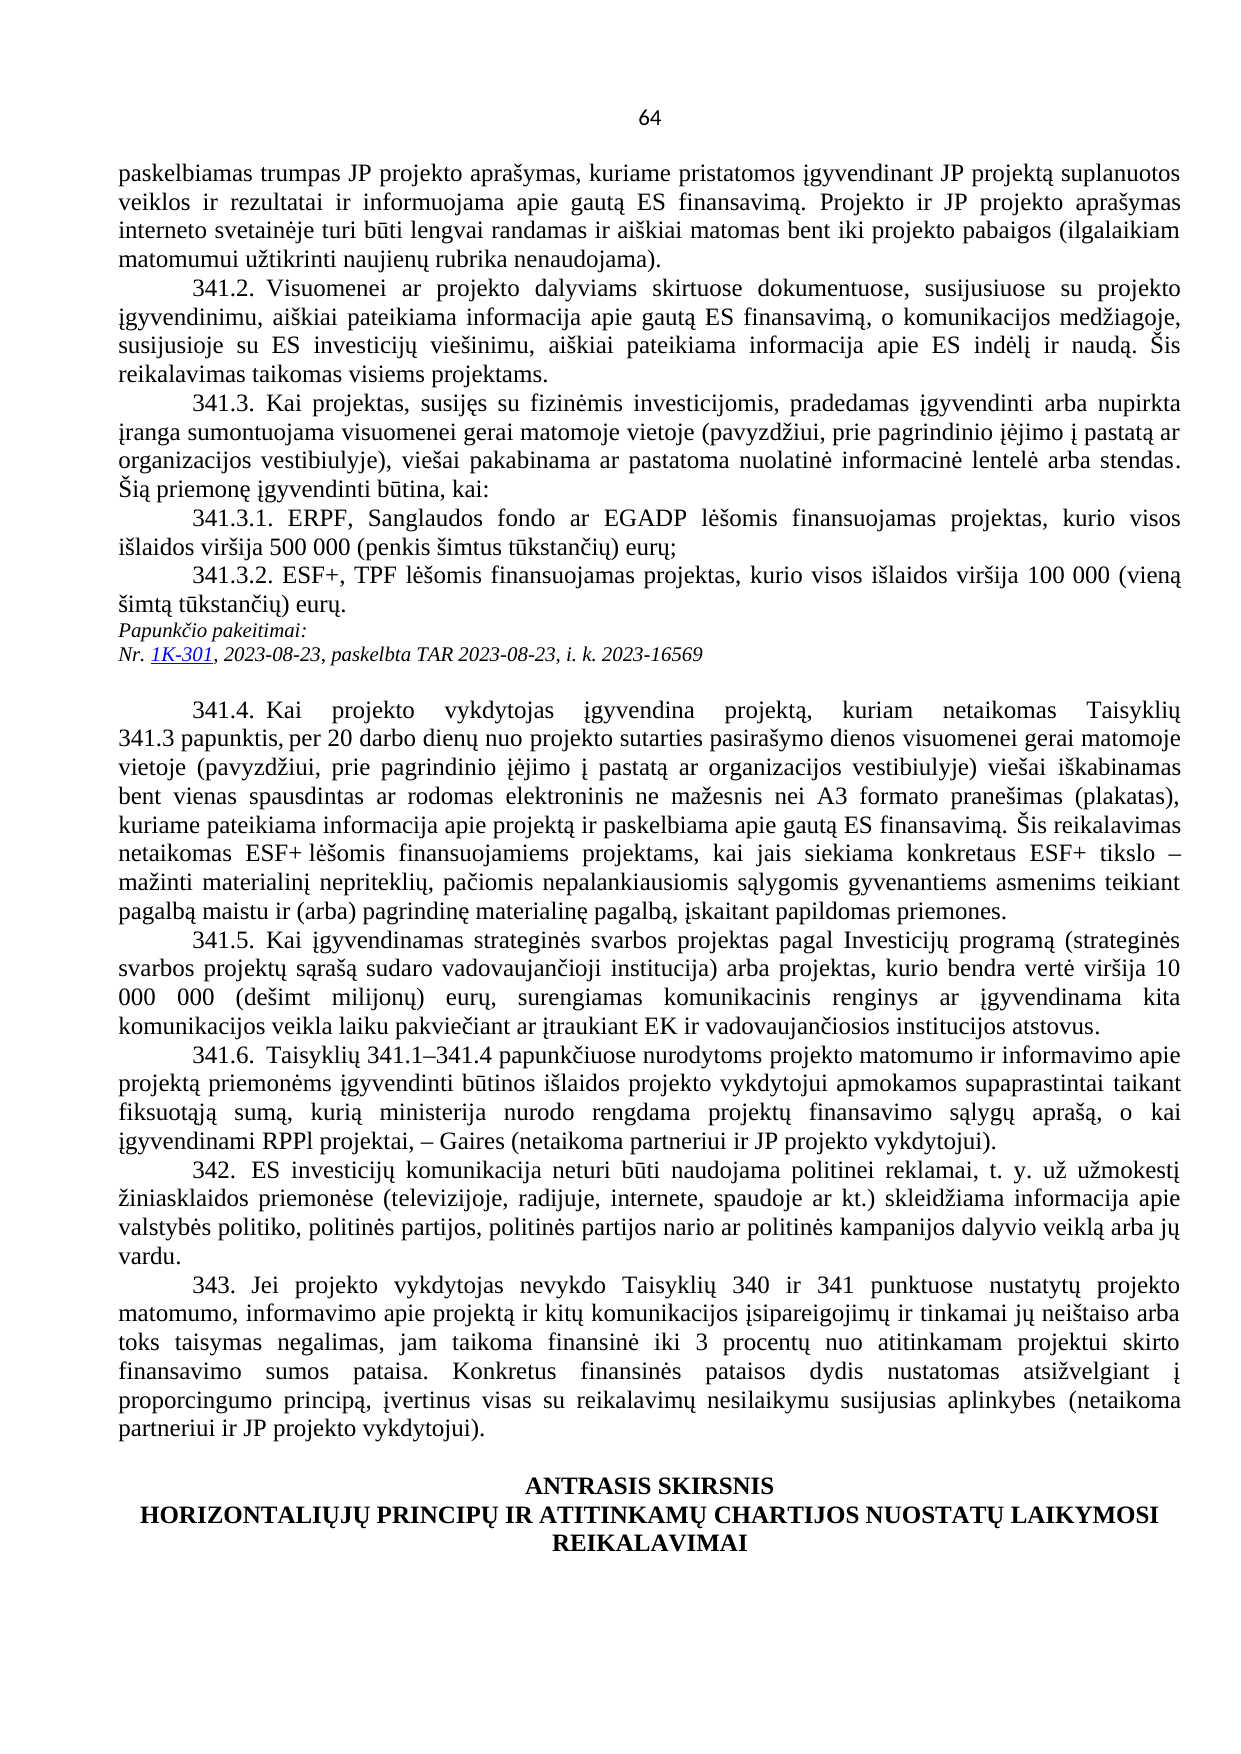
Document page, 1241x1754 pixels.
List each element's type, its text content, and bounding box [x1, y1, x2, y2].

text 343. Jei projekto vykdytojas nevykdo Taisyklių 340 ir 341 punktuose nustatytų projekto matomumo, informavimo apie projektą ir kitų komunikacijos įsipareigojimų ir tinkamai jų neištaiso arba toks taisymas negalimas, jam taikoma finansinė iki 3 procentų nuo atitinkamam projektui skirto finansavimo sumos pataisa. Konkretus finansinės pataisos dydis nustatomas atsižvelgiant į proporcingumo principą, įvertinus visas su reikalavimų nesilaikymu susijusias aplinkybes (netaikoma partneriui ir JP projekto vykdytojui). [118, 1270, 1181, 1442]
subtitle HORIZONTALIŲJŲ PRINCIPŲ IR ATITINKAMŲ CHARTIJOS NUOSTATŲ LAIKYMOSI REIKALAVIMAI [118, 1500, 1181, 1557]
subtitle ANTRASIS SKIRSNIS [118, 1471, 1181, 1500]
text 341.3.2. ESF+, TPF lėšomis finansuojamas projektas, kurio visos išlaidos viršija 100 000 (vieną šimtą tūkstančių) eurų. [118, 560, 1181, 618]
text 341.3.1. ERPF, Sanglaudos fondo ar EGADP lėšomis finansuojamas projektas, kurio visos išlaidos viršija 500 000 (penkis šimtus tūkstančių) eurų; [118, 503, 1181, 560]
text 341.3. Kai projektas, susijęs su fizinėmis investicijomis, pradedamas įgyvendinti arba nupirkta įranga sumontuojama visuomenei gerai matomoje vietoje (pavyzdžiui, prie pagrindinio įėjimo į pastatą ar organizacijos vestibiulyje), viešai pakabinama ar pastatoma nuolatinė informacinė lentelė arba stendas. Šią priemonę įgyvendinti būtina, kai: [118, 388, 1181, 503]
text 341.6. Taisyklių 341.1–341.4 papunkčiuose nurodytoms projekto matomumo ir informavimo apie projektą priemonėms įgyvendinti būtinos išlaidos projekto vykdytojui apmokamos supaprastintai taikant fiksuotąją sumą, kurią ministerija nurodo rengdama projektų finansavimo sąlygų aprašą, o kai įgyvendinami RPPl projektai, – Gaires (netaikoma partneriui ir JP projekto vykdytojui). [118, 1040, 1181, 1155]
text Papunkčio pakeitimai: [118, 618, 1181, 642]
text 341.4. Kai projekto vykdytojas įgyvendina projektą, kuriam netaikomas Taisyklių 341.3 papunktis, per 20 darbo dienų nuo projekto sutarties pasirašymo dienos visuomenei gerai matomoje vietoje (pavyzdžiui, prie pagrindinio įėjimo į pastatą ar organizacijos vestibiulyje) viešai iškabinamas bent vienas spausdintas ar rodomas elektroninis ne mažesnis nei A3 formato pranešimas (plakatas), kuriame pateikiama informacija apie projektą ir paskelbiama apie gautą ES finansavimą. Šis reikalavimas netaikomas ESF+ lėšomis finansuojamiems projektams, kai jais siekiama konkretaus ESF+ tikslo – mažinti materialinį nepriteklių, pačiomis nepalankiausiomis sąlygomis gyvenantiems asmenims teikiant pagalbą maistu ir (arba) pagrindinę materialinę pagalbą, įskaitant papildomas priemones. [118, 695, 1181, 925]
text 341.5. Kai įgyvendinamas strateginės svarbos projektas pagal Investicijų programą (strateginės svarbos projektų sąrašą sudaro vadovaujančioji institucija) arba projektas, kurio bendra vertė viršija 10 000 000 (dešimt milijonų) eurų, surengiamas komunikacinis renginys ar įgyvendinama kita komunikacijos veikla laiku pakviečiant ar įtraukiant EK ir vadovaujančiosios institucijos atstovus. [118, 925, 1181, 1040]
text Nr. 1K-301, 2023-08-23, paskelbta TAR 2023-08-23, i. k. 2023-16569 [118, 642, 1181, 666]
text paskelbiamas trumpas JP projekto aprašymas, kuriame pristatomos įgyvendinant JP projektą suplanuotos veiklos ir rezultatai ir informuojama apie gautą ES finansavimą. Projekto ir JP projekto aprašymas interneto svetainėje turi būti lengvai randamas ir aiškiai matomas bent iki projekto pabaigos (ilgalaikiam matomumui užtikrinti naujienų rubrika nenaudojama). [118, 158, 1181, 273]
text 342. ES investicijų komunikacija neturi būti naudojama politinei reklamai, t. y. už užmokestį žiniasklaidos priemonėse (televizijoje, radijuje, internete, spaudoje ar kt.) skleidžiama informacija apie valstybės politiko, politinės partijos, politinės partijos nario ar politinės kampanijos dalyvio veiklą arba jų vardu. [118, 1155, 1181, 1270]
text 341.2. Visuomenei ar projekto dalyviams skirtuose dokumentuose, susijusiuose su projekto įgyvendinimu, aiškiai pateikiama informacija apie gautą ES finansavimą, o komunikacijos medžiagoje, susijusioje su ES investicijų viešinimu, aiškiai pateikiama informacija apie ES indėlį ir naudą. Šis reikalavimas taikomas visiems projektams. [118, 273, 1181, 388]
